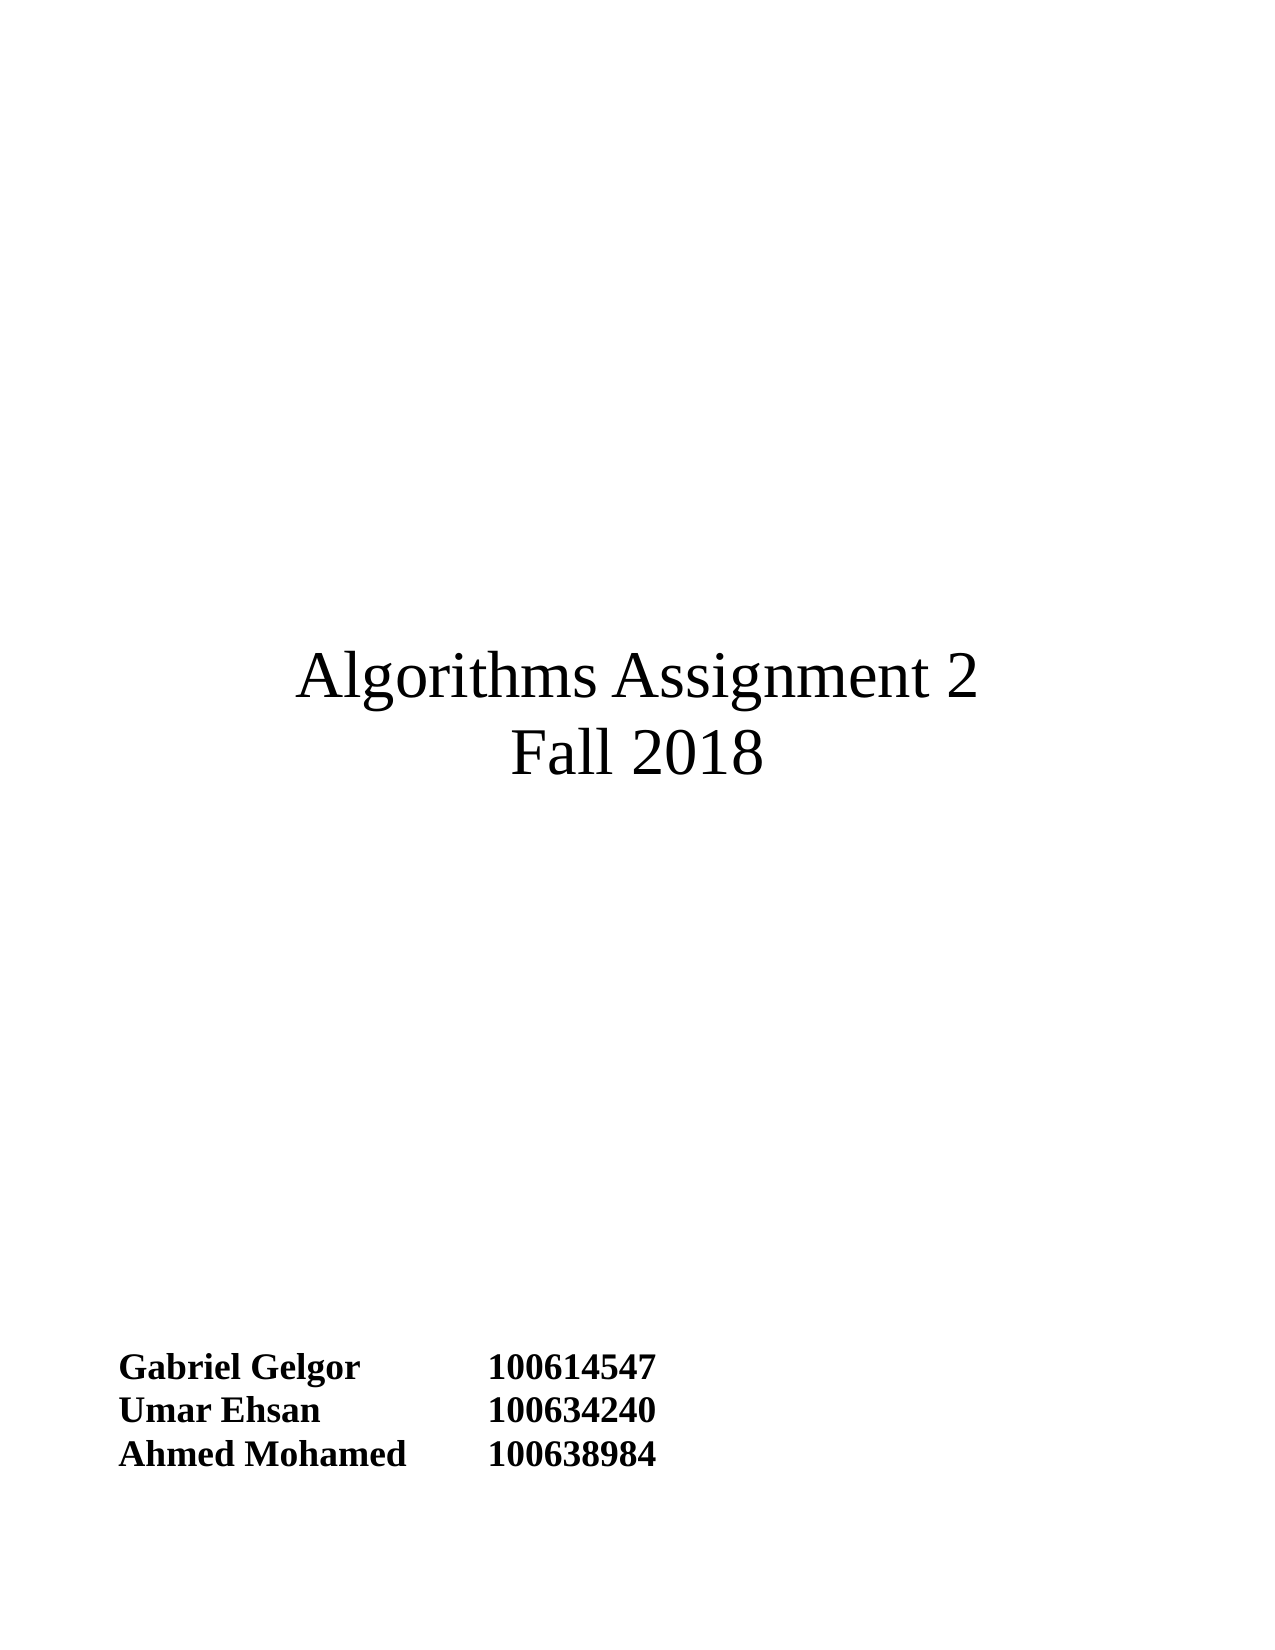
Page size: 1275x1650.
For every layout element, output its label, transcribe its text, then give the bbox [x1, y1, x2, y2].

text Gabriel Gelgor 100614547 [118, 1345, 1157, 1388]
text Algorithms Assignment 2 [118, 636, 1157, 712]
text Umar Ehsan 100634240 [118, 1388, 1157, 1431]
text Fall 2018 [118, 712, 1157, 789]
text Ahmed Mohamed 100638984 [118, 1431, 1157, 1474]
